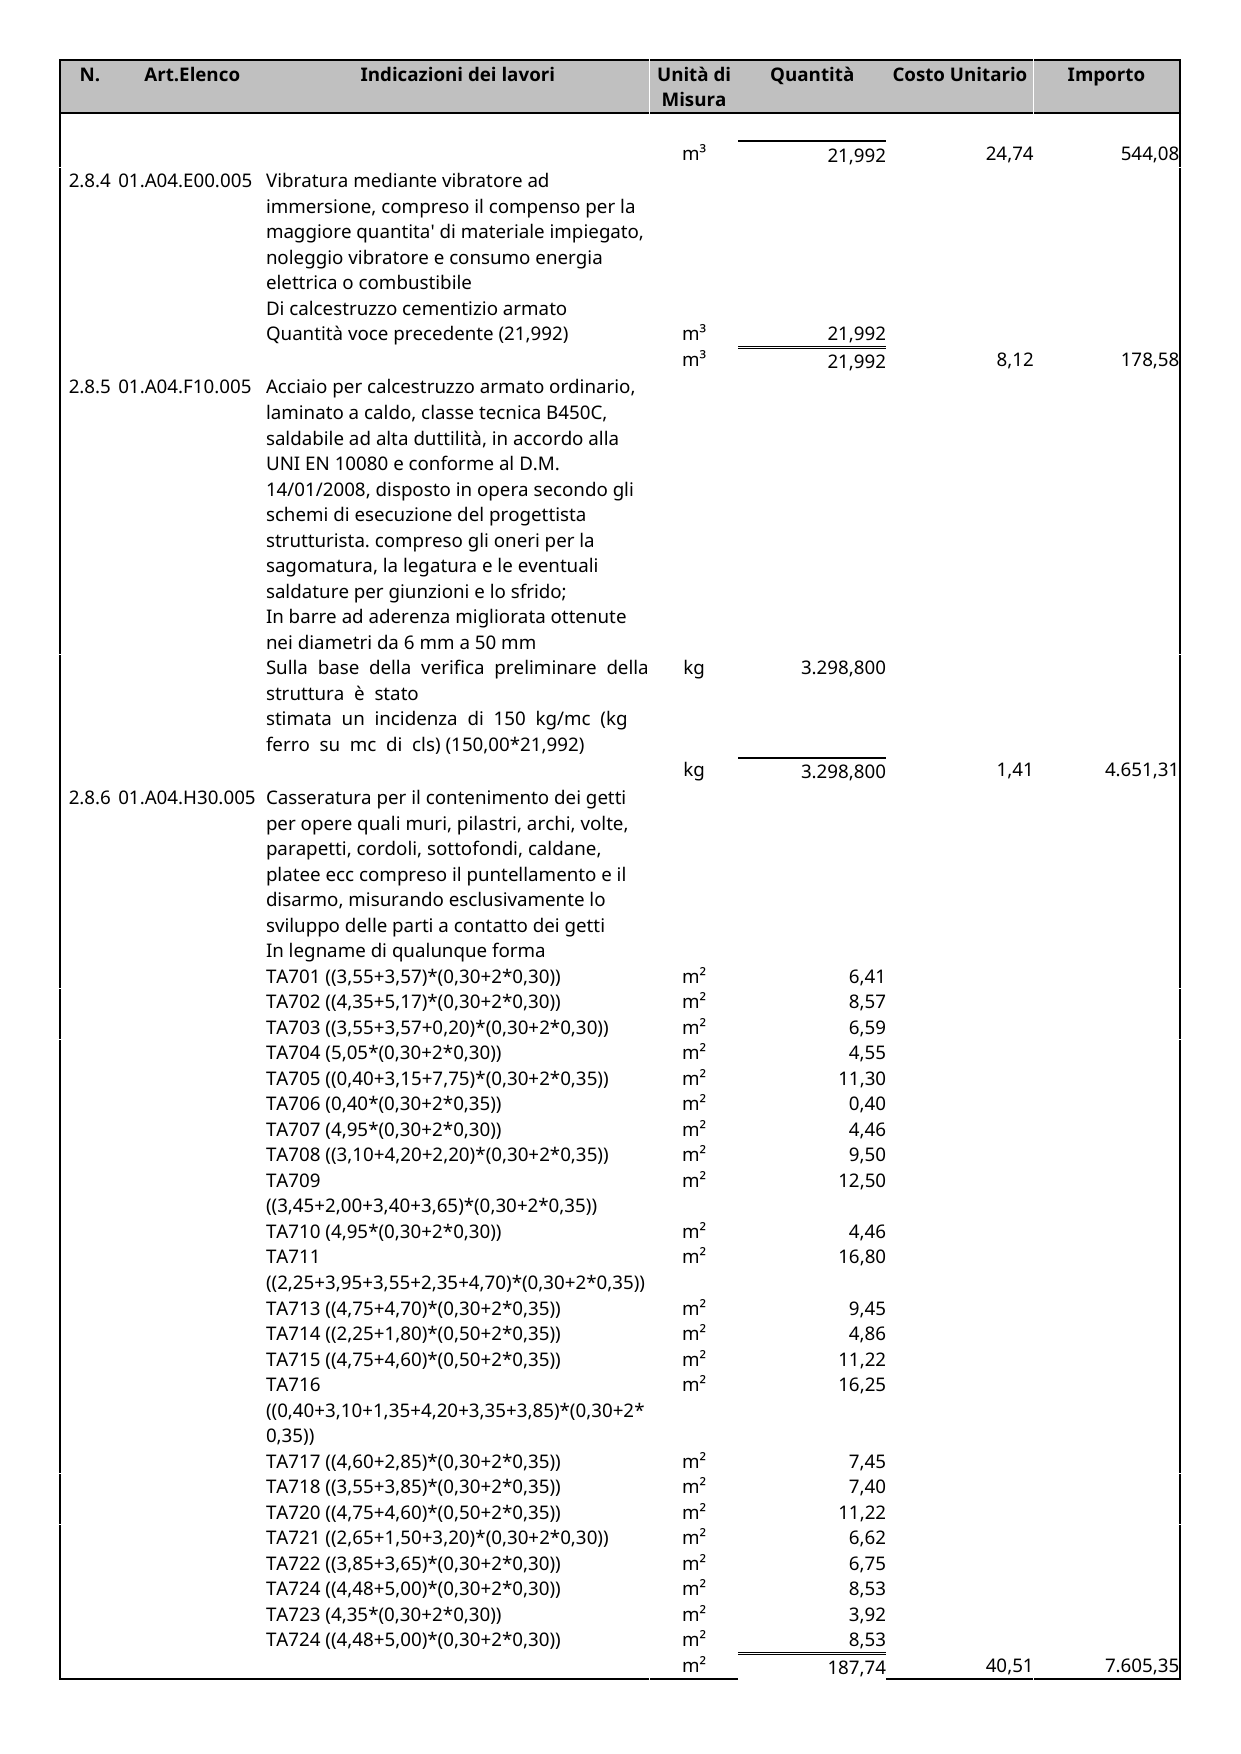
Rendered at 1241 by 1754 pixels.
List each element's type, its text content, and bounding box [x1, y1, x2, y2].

table_cell 2.8.6 [61, 784, 118, 963]
table_cell 11,30 [738, 1065, 886, 1091]
table_cell [61, 1550, 118, 1576]
table_cell [61, 321, 118, 346]
table_cell [61, 1167, 118, 1218]
table_cell Vibratura mediante vibratore ad immersione, compreso il compenso per la maggiore quantita' di materiale impiegato, noleggio vibratore e consumo energia elettrica o combustibile Di calcestruzzo cementizio armato [266, 168, 649, 321]
table_cell [886, 1371, 1033, 1448]
table_cell [1034, 1218, 1179, 1244]
table_cell TA721 ((2,65+1,50+3,20)*(0,30+2*0,30)) [266, 1525, 649, 1550]
table_cell [61, 1091, 118, 1116]
table_cell [1034, 1371, 1179, 1448]
table_cell [61, 1014, 118, 1039]
table_cell 6,59 [738, 1014, 886, 1039]
table_cell [886, 1065, 1033, 1091]
table_cell [886, 1167, 1033, 1218]
table_cell [1034, 114, 1179, 140]
table_cell [118, 1091, 266, 1116]
table_cell [886, 1474, 1033, 1499]
table_cell [886, 1525, 1033, 1550]
table_cell [1034, 1091, 1179, 1116]
table_cell [266, 1652, 649, 1678]
table_cell TA704 (5,05*(0,30+2*0,30)) [266, 1040, 649, 1065]
table_cell 21,992 [738, 349, 886, 374]
table_cell [118, 989, 266, 1014]
table_header Art.Elenco [118, 61, 266, 112]
table_cell 12,50 [738, 1167, 886, 1218]
table_cell TA710 (4,95*(0,30+2*0,30)) [266, 1218, 649, 1244]
table_cell [1034, 1167, 1179, 1218]
table_cell 3.298,800 [738, 759, 886, 784]
table_cell 24,74 [886, 140, 1033, 167]
table_cell [886, 1244, 1033, 1295]
table_cell [886, 168, 1033, 321]
table_cell [118, 1065, 266, 1091]
table_cell [886, 1218, 1033, 1244]
table_cell TA724 ((4,48+5,00)*(0,30+2*0,30)) [266, 1576, 649, 1601]
table_cell [1034, 989, 1179, 1014]
table_cell [118, 757, 266, 784]
table_cell [61, 1499, 118, 1524]
table_cell TA713 ((4,75+4,70)*(0,30+2*0,35)) [266, 1295, 649, 1320]
table_cell [886, 1448, 1033, 1473]
table_cell 8,12 [886, 346, 1033, 374]
table_cell Casseratura per il contenimento dei getti per opere quali muri, pilastri, archi, volte, parapetti, cordoli, sottofondi, caldane, platee ecc compreso il puntellamento e il disarmo, misurando esclusivamente lo sviluppo delle parti a contatto dei getti In legname di qualunque forma [266, 784, 649, 963]
table_cell [61, 989, 118, 1014]
table_cell [886, 321, 1033, 346]
table_cell Sulla base della verifica preliminare della struttura è stato stimata un incidenza di 150 kg/mc (kg ferro su mc di cls) (150,00*21,992) [266, 655, 649, 757]
table_cell m³ [650, 140, 738, 167]
table_cell [61, 1601, 118, 1627]
table_cell [1034, 1346, 1179, 1371]
table_cell [118, 1499, 266, 1524]
table_cell 8,57 [738, 989, 886, 1014]
table_cell Quantità voce precedente (21,992) [266, 321, 649, 346]
table_header Importo [1034, 61, 1179, 112]
table_cell [118, 1576, 266, 1601]
table_cell [886, 1320, 1033, 1346]
table_cell [61, 1040, 118, 1065]
table_cell 1,41 [886, 757, 1033, 784]
table_cell [886, 1040, 1033, 1065]
table_cell 6,62 [738, 1525, 886, 1550]
table_cell [61, 346, 118, 374]
table_cell kg [650, 655, 738, 757]
table_cell [61, 1218, 118, 1244]
table_cell 21,992 [738, 321, 886, 346]
table_cell TA723 (4,35*(0,30+2*0,30)) [266, 1601, 649, 1627]
table_cell [61, 1576, 118, 1601]
table_cell m² [650, 1167, 738, 1218]
table_cell m² [650, 1448, 738, 1473]
table_cell 4.651,31 [1034, 757, 1179, 784]
table_cell 11,22 [738, 1346, 886, 1371]
table_cell 6,41 [738, 963, 886, 988]
table_cell m³ [650, 321, 738, 346]
table_cell [61, 963, 118, 988]
table_cell [118, 1525, 266, 1550]
table_cell 16,25 [738, 1371, 886, 1448]
table_cell 3.298,800 [738, 655, 886, 757]
table_cell m² [650, 1474, 738, 1499]
table_cell [650, 784, 738, 963]
table_cell [886, 1295, 1033, 1320]
table_cell m² [650, 1244, 738, 1295]
table_cell m² [650, 1091, 738, 1116]
table_cell [1034, 1448, 1179, 1473]
table_cell [886, 1142, 1033, 1167]
table_cell m² [650, 1346, 738, 1371]
table_cell [1034, 1014, 1179, 1039]
table_cell [61, 1244, 118, 1295]
table_cell [1034, 1295, 1179, 1320]
table_cell m² [650, 1652, 738, 1678]
table_cell [738, 168, 886, 321]
table_cell TA711 ((2,25+3,95+3,55+2,35+4,70)*(0,30+2*0,35)) [266, 1244, 649, 1295]
table_cell [61, 1474, 118, 1499]
table_cell [61, 140, 118, 167]
table_cell [118, 963, 266, 988]
table_cell [886, 1576, 1033, 1601]
table_cell [650, 114, 738, 140]
table_cell 11,22 [738, 1499, 886, 1524]
table_cell 6,75 [738, 1550, 886, 1576]
table_cell [1034, 655, 1179, 757]
table_cell [266, 346, 649, 374]
table_cell [886, 374, 1033, 654]
table_cell [650, 168, 738, 321]
table_cell TA705 ((0,40+3,15+7,75)*(0,30+2*0,35)) [266, 1065, 649, 1091]
table_cell TA717 ((4,60+2,85)*(0,30+2*0,35)) [266, 1448, 649, 1473]
table_cell TA708 ((3,10+4,20+2,20)*(0,30+2*0,35)) [266, 1142, 649, 1167]
table_header Costo Unitario [886, 61, 1033, 112]
table_cell [886, 784, 1033, 963]
table_cell TA722 ((3,85+3,65)*(0,30+2*0,30)) [266, 1550, 649, 1576]
table_cell [886, 1627, 1033, 1652]
table_cell m² [650, 1040, 738, 1065]
table_cell m² [650, 963, 738, 988]
table_cell TA720 ((4,75+4,60)*(0,50+2*0,35)) [266, 1499, 649, 1524]
table_cell [738, 374, 886, 654]
table_cell [118, 321, 266, 346]
table_cell [886, 1091, 1033, 1116]
table_cell m² [650, 1576, 738, 1601]
table_cell m² [650, 1320, 738, 1346]
table_cell m² [650, 1601, 738, 1627]
table_cell 178,58 [1034, 346, 1179, 374]
table_cell [118, 1014, 266, 1039]
table_header N. [61, 61, 118, 112]
table_header Indicazioni dei lavori [266, 61, 649, 112]
table_cell [61, 1448, 118, 1473]
table_cell [61, 1652, 118, 1678]
table_cell [118, 1371, 266, 1448]
table_cell 0,40 [738, 1091, 886, 1116]
table_cell [118, 114, 266, 140]
table_cell [118, 140, 266, 167]
table_cell [61, 757, 118, 784]
table_cell 187,74 [738, 1655, 886, 1680]
table_cell [1034, 1474, 1179, 1499]
table_cell [118, 1474, 266, 1499]
table_cell 8,53 [738, 1627, 886, 1652]
table_cell [1034, 1142, 1179, 1167]
table_cell [61, 1142, 118, 1167]
table_cell [1034, 1550, 1179, 1576]
table_cell kg [650, 757, 738, 784]
table_cell [650, 374, 738, 654]
table_cell 01.A04.E00.005 [118, 168, 266, 321]
table_cell 2.8.5 [61, 374, 118, 654]
table_cell [886, 1499, 1033, 1524]
table_cell Acciaio per calcestruzzo armato ordinario, laminato a caldo, classe tecnica B450C, saldabile ad alta duttilità, in accordo alla UNI EN 10080 e conforme al D.M. 14/01/2008, disposto in opera secondo gli schemi di esecuzione del progettista strutturista. compreso gli oneri per la sagomatura, la legatura e le eventuali saldature per giunzioni e lo sfrido; In barre ad aderenza migliorata ottenute nei diametri da 6 mm a 50 mm [266, 374, 649, 654]
table_cell [266, 114, 649, 140]
table_cell [118, 1320, 266, 1346]
table_cell m² [650, 1371, 738, 1448]
table_cell [886, 963, 1033, 988]
table_cell [1034, 168, 1179, 321]
table_cell [886, 655, 1033, 757]
table_cell 9,50 [738, 1142, 886, 1167]
table_cell TA724 ((4,48+5,00)*(0,30+2*0,30)) [266, 1627, 649, 1652]
table_cell m² [650, 1014, 738, 1039]
table_cell [61, 1525, 118, 1550]
table_cell 7,45 [738, 1448, 886, 1473]
table_cell 4,46 [738, 1218, 886, 1244]
table_cell 3,92 [738, 1601, 886, 1627]
table_cell 4,86 [738, 1320, 886, 1346]
table_cell 40,51 [886, 1652, 1033, 1678]
table_cell [886, 1116, 1033, 1142]
table_cell [266, 140, 649, 167]
table_cell [61, 1320, 118, 1346]
table_cell TA703 ((3,55+3,57+0,20)*(0,30+2*0,30)) [266, 1014, 649, 1039]
table_cell [61, 1627, 118, 1652]
table_cell [886, 1550, 1033, 1576]
table_cell [61, 1065, 118, 1091]
table_cell TA706 (0,40*(0,30+2*0,35)) [266, 1091, 649, 1116]
table_cell 16,80 [738, 1244, 886, 1295]
table_cell m² [650, 1065, 738, 1091]
table_header Quantità [738, 61, 886, 112]
table_cell TA718 ((3,55+3,85)*(0,30+2*0,35)) [266, 1474, 649, 1499]
table_cell [886, 1346, 1033, 1371]
table_cell [61, 1295, 118, 1320]
table_cell [886, 1601, 1033, 1627]
table_cell [118, 1244, 266, 1295]
table_cell m² [650, 1499, 738, 1524]
table_cell [886, 1014, 1033, 1039]
table_cell [1034, 1244, 1179, 1295]
table_cell [266, 757, 649, 784]
table_cell TA716 ((0,40+3,10+1,35+4,20+3,35+3,85)*(0,30+2*0,35)) [266, 1371, 649, 1448]
table_cell [1034, 1116, 1179, 1142]
table_cell [1034, 1320, 1179, 1346]
table_header Unità di Misura [650, 61, 738, 112]
table_cell 7.605,35 [1034, 1652, 1179, 1678]
table_cell TA701 ((3,55+3,57)*(0,30+2*0,30)) [266, 963, 649, 988]
table_cell [118, 1550, 266, 1576]
table_cell TA715 ((4,75+4,60)*(0,50+2*0,35)) [266, 1346, 649, 1371]
table_cell TA714 ((2,25+1,80)*(0,50+2*0,35)) [266, 1320, 649, 1346]
table_cell [61, 114, 118, 140]
table_cell [118, 1040, 266, 1065]
table_cell 01.A04.F10.005 [118, 374, 266, 654]
table_cell 7,40 [738, 1474, 886, 1499]
table_cell 21,992 [738, 142, 886, 167]
table_cell [1034, 1627, 1179, 1652]
table_cell [118, 1167, 266, 1218]
table_cell m² [650, 1550, 738, 1576]
table_cell [1034, 1499, 1179, 1524]
table_cell [1034, 1040, 1179, 1065]
table_cell 8,53 [738, 1576, 886, 1601]
table_cell m² [650, 1525, 738, 1550]
table_cell TA702 ((4,35+5,17)*(0,30+2*0,30)) [266, 989, 649, 1014]
table_cell m³ [650, 346, 738, 374]
table_cell [118, 1652, 266, 1678]
table_cell [61, 1116, 118, 1142]
table_cell [1034, 1601, 1179, 1627]
table_cell [738, 784, 886, 963]
table_cell [118, 1601, 266, 1627]
table_cell [118, 1116, 266, 1142]
table_cell [1034, 321, 1179, 346]
table_cell m² [650, 1295, 738, 1320]
table_cell [1034, 1525, 1179, 1550]
table_cell [738, 114, 886, 140]
table_cell [61, 655, 118, 757]
table_cell m² [650, 1218, 738, 1244]
table_cell m² [650, 1142, 738, 1167]
table_cell 544,08 [1034, 140, 1179, 167]
table_cell 9,45 [738, 1295, 886, 1320]
table_cell [118, 346, 266, 374]
table_cell m² [650, 989, 738, 1014]
table_cell [61, 1346, 118, 1371]
table_cell [886, 989, 1033, 1014]
table_cell 4,46 [738, 1116, 886, 1142]
table_cell [1034, 1065, 1179, 1091]
table_cell [118, 1142, 266, 1167]
table_cell 2.8.4 [61, 168, 118, 321]
table_cell [118, 1218, 266, 1244]
table_cell [118, 1346, 266, 1371]
table_cell [1034, 963, 1179, 988]
table_cell [886, 114, 1033, 140]
table_cell TA709 ((3,45+2,00+3,40+3,65)*(0,30+2*0,35)) [266, 1167, 649, 1218]
table_cell m² [650, 1627, 738, 1652]
table_cell [118, 655, 266, 757]
table_cell [118, 1295, 266, 1320]
table_cell [1034, 784, 1179, 963]
table_cell [61, 1371, 118, 1448]
table_cell TA707 (4,95*(0,30+2*0,30)) [266, 1116, 649, 1142]
table_cell m² [650, 1116, 738, 1142]
table_cell 4,55 [738, 1040, 886, 1065]
table_cell [118, 1448, 266, 1473]
table_cell [118, 1627, 266, 1652]
table_cell [1034, 1576, 1179, 1601]
table_cell 01.A04.H30.005 [118, 784, 266, 963]
table_cell [1034, 374, 1179, 654]
